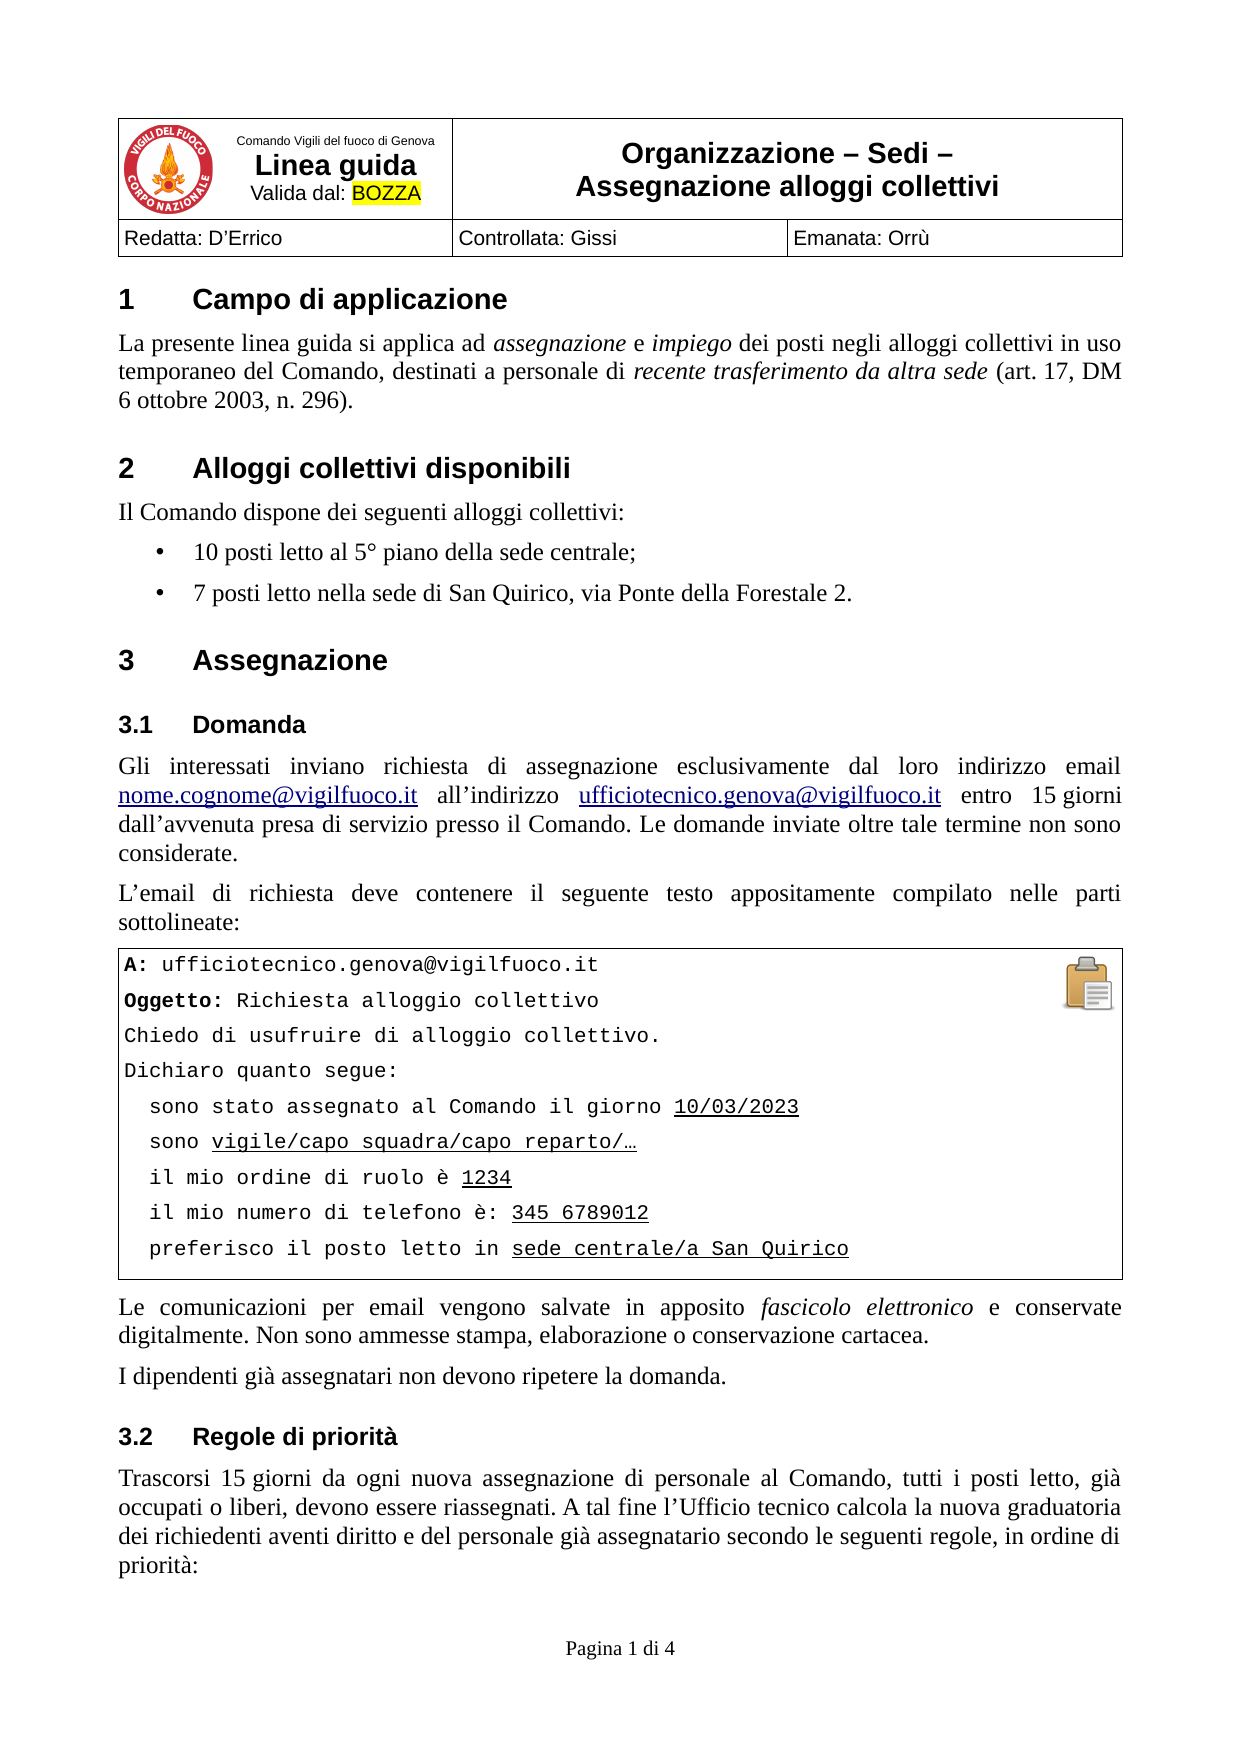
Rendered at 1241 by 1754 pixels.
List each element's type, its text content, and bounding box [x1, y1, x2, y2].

table_cell Controllata: Gissi [453, 220, 787, 256]
text La presente linea guida si applica ad assegnazione e impiego dei posti negli alloggi collettivi in uso temporaneo del Comando, destinati a personale di recente trasferimento da altra sede (art. 17, DM 6 ottobre 2003, n. 296). [118, 328, 1122, 414]
table_header A: ufficiotecnico.genova@vigilfuoco.it Oggetto: Richiesta alloggio collettivo Chiedo di usufruire di alloggio collettivo. Dichiaro quanto segue: sono stato assegnato al Comando il giorno 10/03/2023 sono vigile/capo squadra/capo reparto/… il mio ordine di ruolo è 1234 il mio numero di telefono è: 345 6789012 preferisco il posto letto in sede centrale/a San Quirico [119, 949, 1122, 1279]
picture [1055, 954, 1117, 1016]
text Le comunicazioni per email vengono salvate in apposito fascicolo elettronico e conservate digitalmente. Non sono ammesse stampa, elaborazione o conservazione cartacea. [118, 1292, 1122, 1349]
table_header [119, 119, 219, 219]
text I dipendenti già assegnatari non devono ripetere la domanda. [118, 1361, 1122, 1389]
text L’email di richiesta deve contenere il seguente testo appositamente compilato nelle parti sottolineate: [118, 878, 1122, 936]
picture [124, 125, 213, 214]
list 7 posti letto nella sede di San Quirico, via Ponte della Forestale 2. [156, 578, 1122, 607]
table_cell Redatta: D’Errico [119, 220, 452, 256]
table_cell Emanata: Orrù [788, 220, 1122, 256]
text Gli interessati inviano richiesta di assegnazione esclusivamente dal loro indirizzo email nome.cognome@vigilfuoco.it all’indirizzo ufficiotecnico.genova@vigilfuoco.it entro 15 giorni dall’avvenuta presa di servizio presso il Comando. Le domande inviate oltre tale termine non sono considerate. [118, 751, 1122, 866]
subtitle Regole di priorità [118, 1422, 1122, 1451]
subtitle Alloggi collettivi disponibili [118, 451, 1122, 484]
subtitle Assegnazione [118, 643, 1122, 677]
subtitle Domanda [118, 710, 1122, 739]
text Il Comando dispone dei seguenti alloggi collettivi: [118, 497, 1122, 526]
list 10 posti letto al 5° piano della sede centrale; [156, 537, 1122, 566]
table_header Comando Vigili del fuoco di Genova Linea guida Valida dal: BOZZA [219, 119, 452, 219]
subtitle Campo di applicazione [118, 282, 1122, 315]
text Trascorsi 15 giorni da ogni nuova assegnazione di personale al Comando, tutti i posti letto, già occupati o liberi, devono essere riassegnati. A tal fine l’Ufficio tecnico calcola la nuova graduatoria dei richiedenti aventi diritto e del personale già assegnatario secondo le seguenti regole, in ordine di priorità: [118, 1463, 1122, 1578]
table_header Organizzazione – Sedi – Assegnazione alloggi collettivi [453, 119, 1122, 219]
